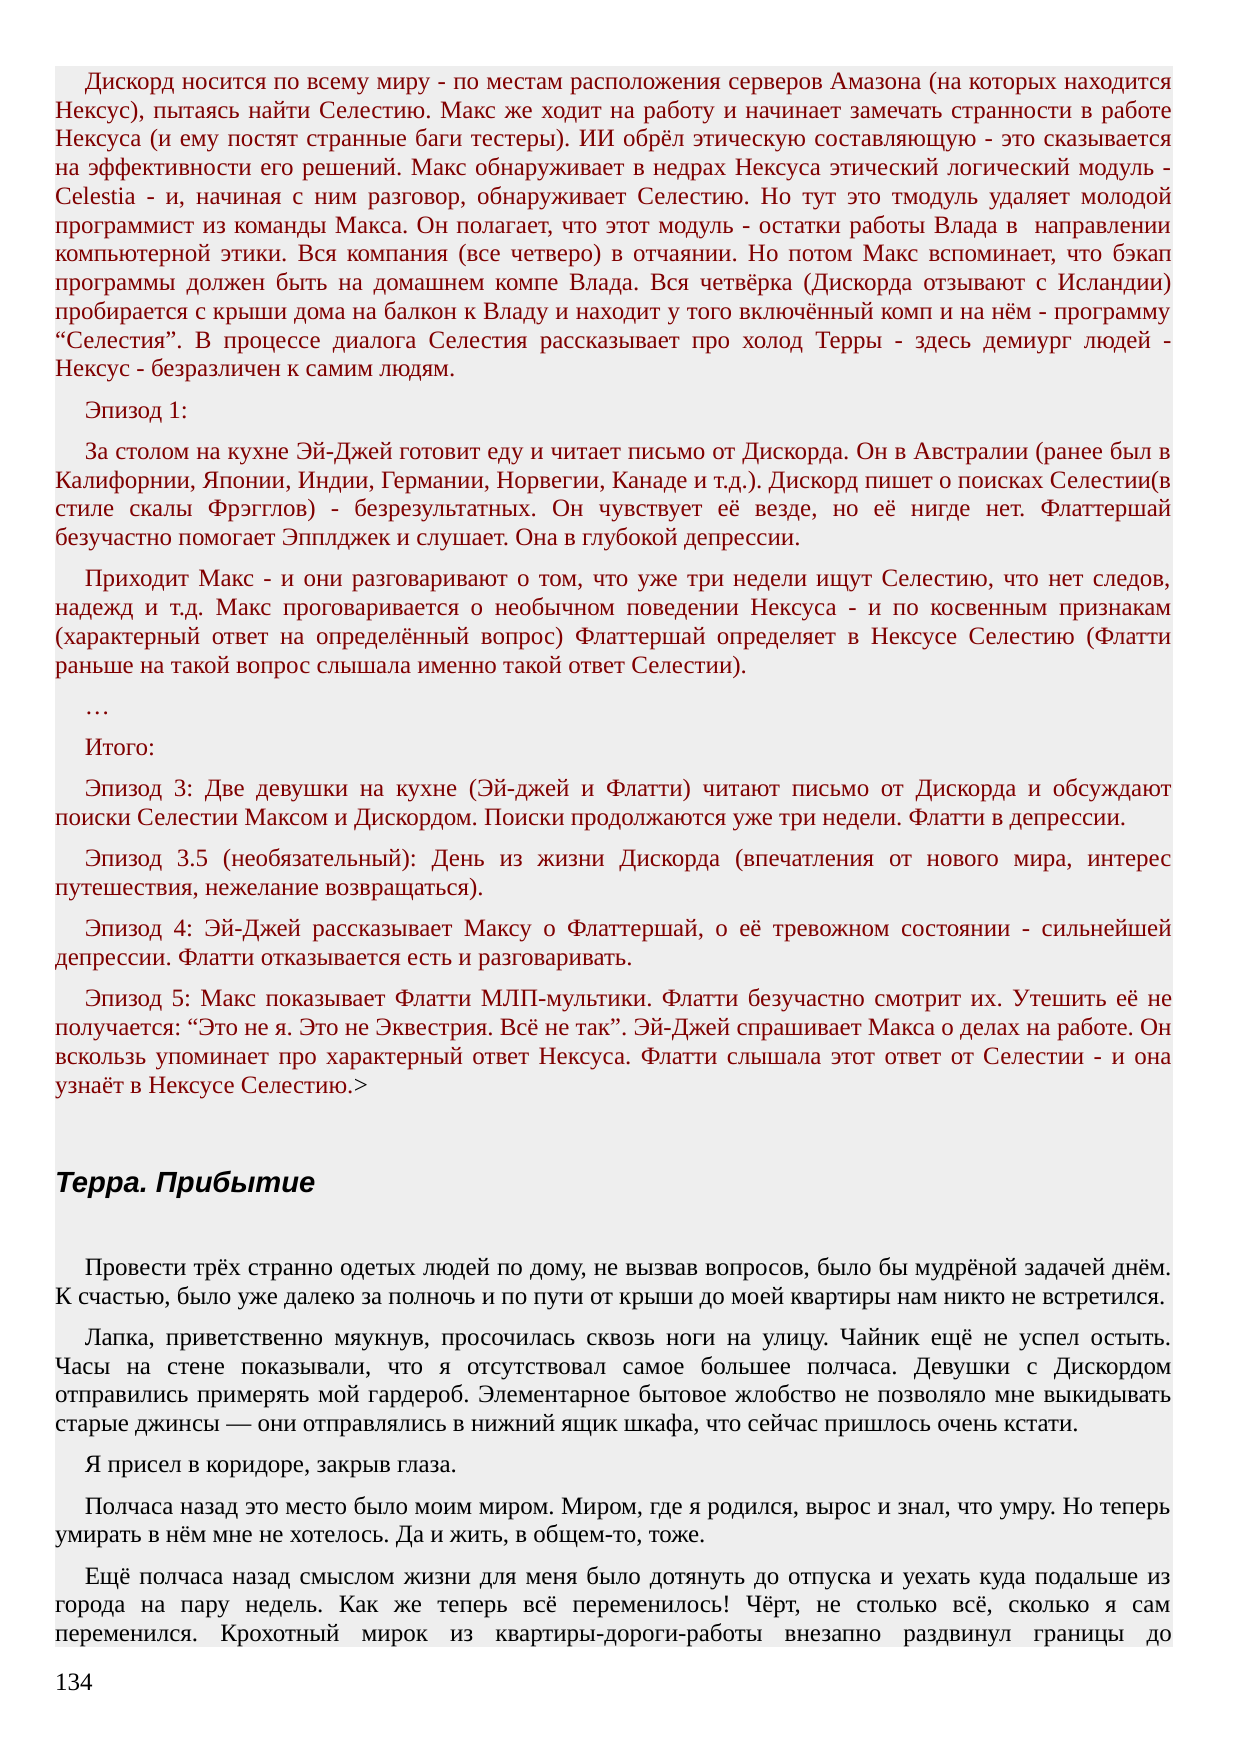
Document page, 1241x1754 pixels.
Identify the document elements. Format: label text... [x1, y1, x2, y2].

text Эпизод 1: [55, 395, 1173, 423]
subtitle Терра. Прибытие [55, 1165, 1173, 1198]
text Провести трёх странно одетых людей по дому, не вызвав вопросов, было бы мудрёной задачей днём. К счастью, было уже далеко за полночь и по пути от крыши до моей квартиры нам никто не встретился. [55, 1252, 1173, 1309]
text Ещё полчаса назад смыслом жизни для меня было дотянуть до отпуска и уехать куда подальше из города на пару недель. Как же теперь всё переменилось! Чёрт, не столько всё, сколько я сам переменился. Крохотный мирок из квартиры-дороги-работы внезапно раздвинул границы до [55, 1561, 1173, 1647]
text Лапка, приветственно мяукнув, просочилась сквозь ноги на улицу. Чайник ещё не успел остыть. Часы на стене показывали, что я отсутствовал самое большее полчаса. Девушки с Дискордом отправились примерять мой гардероб. Элементарное бытовое жлобство не позволяло мне выкидывать старые джинсы — они отправлялись в нижний ящик шкафа, что сейчас пришлось очень кстати. [55, 1322, 1173, 1437]
text Эпизод 3.5 (необязательный): День из жизни Дискорда (впечатления от нового мира, интерес путешествия, нежелание возвращаться). [55, 843, 1173, 901]
text Эпизод 5: Макс показывает Флатти МЛП-мультики. Флатти безучастно смотрит их. Утешить её не получается: “Это не я. Это не Эквестрия. Всё не так”. Эй-Джей спрашивает Макса о делах на работе. Он вскользь упоминает про характерный ответ Нексуса. Флатти слышала этот ответ от Селестии - и она узнаёт в Нексусе Селестию.> [55, 983, 1173, 1098]
text Полчаса назад это место было моим миром. Миром, где я родился, вырос и знал, что умру. Но теперь умирать в нём мне не хотелось. Да и жить, в общем-то, тоже. [55, 1491, 1173, 1548]
text … [55, 691, 1173, 720]
text Эпизод 4: Эй-Джей рассказывает Максу о Флаттершай, о её тревожном состоянии - сильнейшей депрессии. Флатти отказывается есть и разговаривать. [55, 913, 1173, 971]
text Эпизод 3: Две девушки на кухне (Эй-джей и Флатти) читают письмо от Дискорда и обсуждают поиски Селестии Максом и Дискордом. Поиски продолжаются уже три недели. Флатти в депрессии. [55, 773, 1173, 831]
text За столом на кухне Эй-Джей готовит еду и читает письмо от Дискорда. Он в Австралии (ранее был в Калифорнии, Японии, Индии, Германии, Норвегии, Канаде и т.д.). Дискорд пишет о поисках Селестии(в стиле скалы Фрэгглов) - безрезультатных. Он чувствует её везде, но её нигде нет. Флаттершай безучастно помогает Эпплджек и слушает. Она в глубокой депрессии. [55, 436, 1173, 551]
text Приходит Макс - и они разговаривают о том, что уже три недели ищут Селестию, что нет следов, надежд и т.д. Макс проговаривается о необычном поведении Нексуса - и по косвенным признакам (характерный ответ на определённый вопрос) Флаттершай определяет в Нексусе Селестию (Флатти раньше на такой вопрос слышала именно такой ответ Селестии). [55, 563, 1173, 678]
text Я присел в коридоре, закрыв глаза. [55, 1449, 1173, 1478]
text Итого: [55, 732, 1173, 761]
text Дискорд носится по всему миру - по местам расположения серверов Амазона (на которых находится Нексус), пытаясь найти Селестию. Макс же ходит на работу и начинает замечать странности в работе Нексуса (и ему постят странные баги тестеры). ИИ обрёл этическую составляющую - это сказывается на эффективности его решений. Макс обнаруживает в недрах Нексуса этический логический модуль - Celestia - и, начиная с ним разговор, обнаруживает Селестию. Но тут это тмодуль удаляет молодой программист из команды Макса. Он полагает, что этот модуль - остатки работы Влада в направлении компьютерной этики. Вся компания (все четверо) в отчаянии. Но потом Макс вспоминает, что бэкап программы должен быть на домашнем компе Влада. Вся четвёрка (Дискорда отзывают с Исландии) пробирается с крыши дома на балкон к Владу и находит у того включённый комп и на нём - программу “Селестия”. В процессе диалога Селестия рассказывает про холод Терры - здесь демиург людей - Нексус - безразличен к самим людям. [55, 66, 1173, 382]
